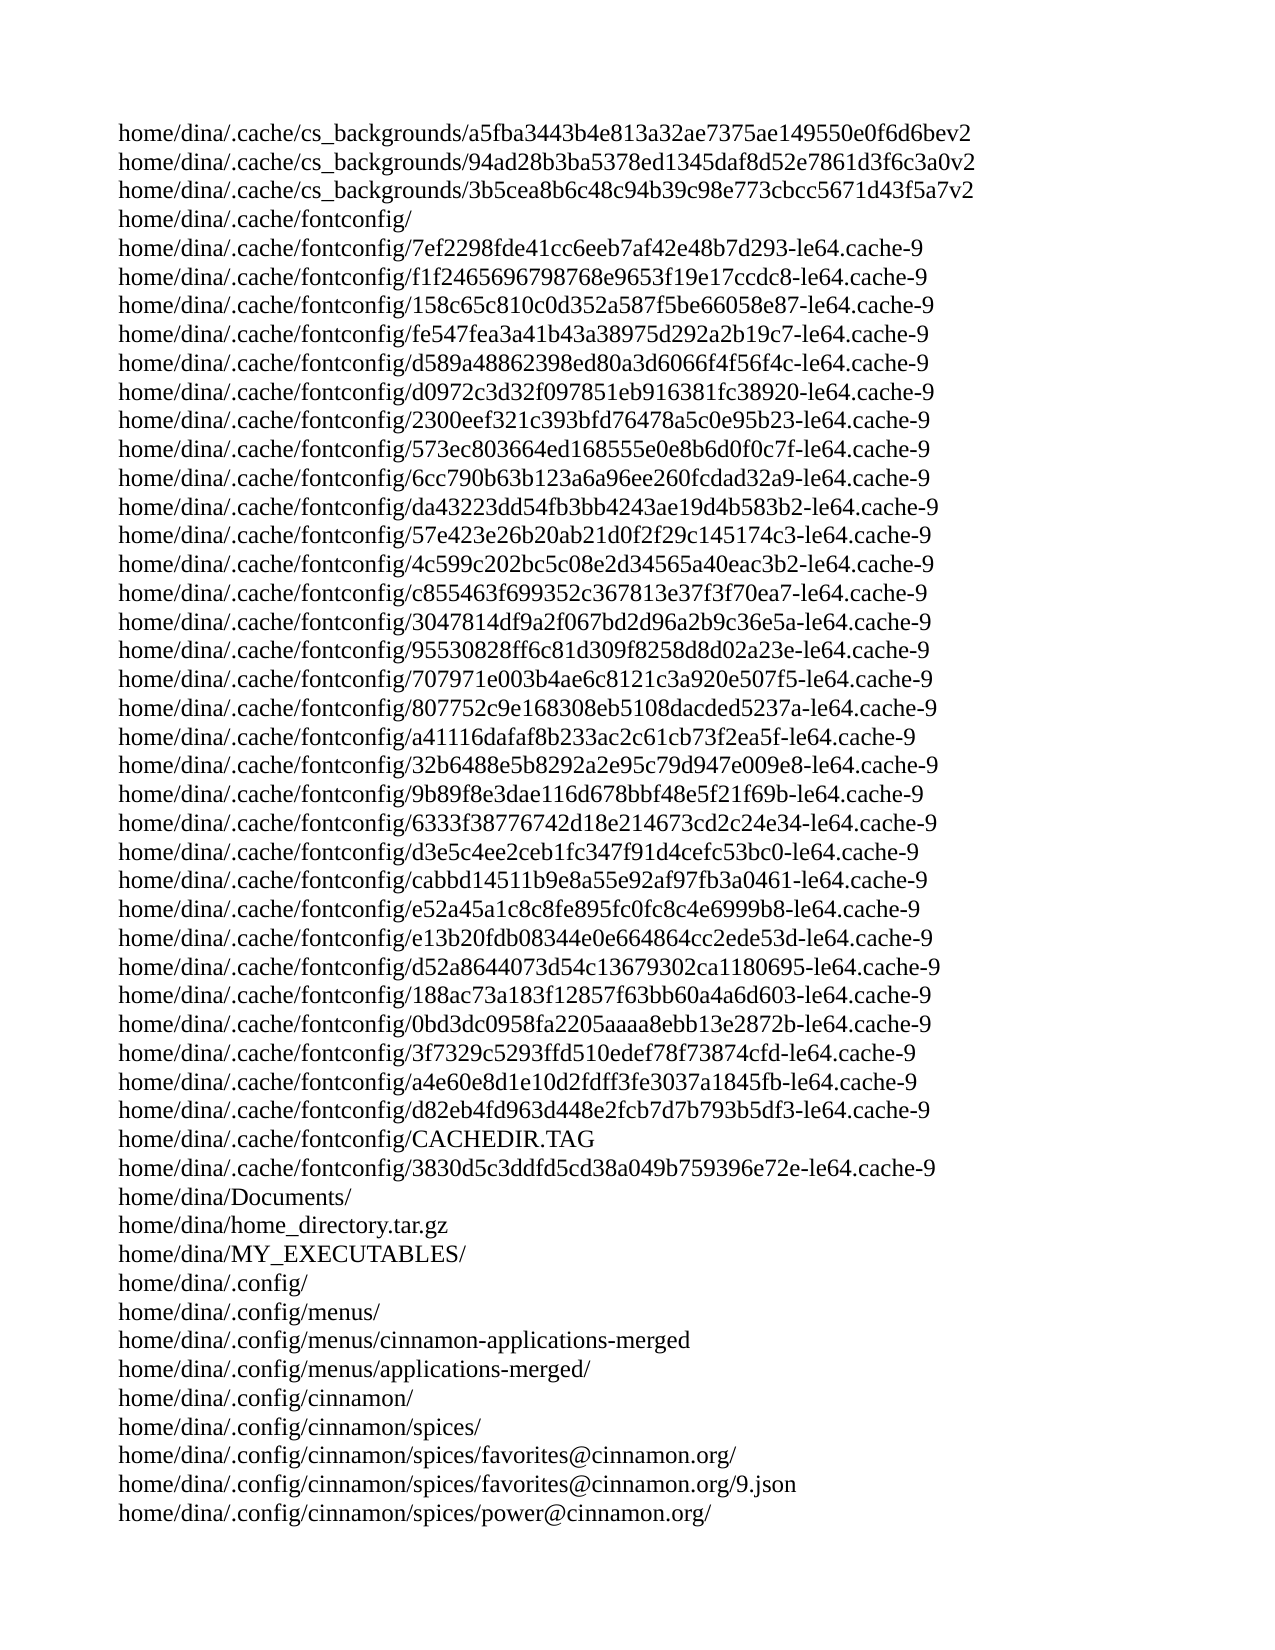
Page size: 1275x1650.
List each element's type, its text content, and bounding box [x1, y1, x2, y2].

text home/dina/.cache/fontconfig/3830d5c3ddfd5cd38a049b759396e72e-le64.cache-9 [118, 1153, 1157, 1182]
text home/dina/.config/menus/ [118, 1297, 1157, 1326]
text home/dina/.cache/fontconfig/e13b20fdb08344e0e664864cc2ede53d-le64.cache-9 [118, 923, 1157, 952]
text home/dina/.cache/fontconfig/a41116dafaf8b233ac2c61cb73f2ea5f-le64.cache-9 [118, 722, 1157, 751]
text home/dina/.cache/fontconfig/0bd3dc0958fa2205aaaa8ebb13e2872b-le64.cache-9 [118, 1009, 1157, 1038]
text home/dina/.cache/fontconfig/d0972c3d32f097851eb916381fc38920-le64.cache-9 [118, 377, 1157, 406]
text home/dina/.cache/fontconfig/807752c9e168308eb5108dacded5237a-le64.cache-9 [118, 693, 1157, 722]
text home/dina/.cache/fontconfig/573ec803664ed168555e0e8b6d0f0c7f-le64.cache-9 [118, 434, 1157, 463]
text home/dina/.cache/fontconfig/fe547fea3a41b43a38975d292a2b19c7-le64.cache-9 [118, 319, 1157, 348]
text home/dina/MY_EXECUTABLES/ [118, 1239, 1157, 1268]
text home/dina/.config/menus/cinnamon-applications-merged [118, 1326, 1157, 1354]
text home/dina/.config/ [118, 1268, 1157, 1297]
text home/dina/.cache/fontconfig/d82eb4fd963d448e2fcb7d7b793b5df3-le64.cache-9 [118, 1096, 1157, 1124]
text home/dina/.cache/fontconfig/d3e5c4ee2ceb1fc347f91d4cefc53bc0-le64.cache-9 [118, 837, 1157, 866]
text home/dina/.cache/cs_backgrounds/94ad28b3ba5378ed1345daf8d52e7861d3f6c3a0v2 [118, 147, 1157, 176]
text home/dina/.config/cinnamon/ [118, 1383, 1157, 1412]
text home/dina/.config/cinnamon/spices/ [118, 1412, 1157, 1441]
text home/dina/.cache/fontconfig/6cc790b63b123a6a96ee260fcdad32a9-le64.cache-9 [118, 463, 1157, 492]
text home/dina/.config/menus/applications-merged/ [118, 1354, 1157, 1383]
text home/dina/.config/cinnamon/spices/power@cinnamon.org/ [118, 1498, 1157, 1527]
text home/dina/.cache/fontconfig/c855463f699352c367813e37f3f70ea7-le64.cache-9 [118, 578, 1157, 607]
text home/dina/.cache/fontconfig/d589a48862398ed80a3d6066f4f56f4c-le64.cache-9 [118, 348, 1157, 377]
text home/dina/.cache/cs_backgrounds/a5fba3443b4e813a32ae7375ae149550e0f6d6bev2 [118, 118, 1157, 147]
text home/dina/home_directory.tar.gz [118, 1211, 1157, 1239]
text home/dina/.cache/fontconfig/CACHEDIR.TAG [118, 1124, 1157, 1153]
text home/dina/Documents/ [118, 1182, 1157, 1211]
text home/dina/.cache/fontconfig/158c65c810c0d352a587f5be66058e87-le64.cache-9 [118, 291, 1157, 319]
text home/dina/.config/cinnamon/spices/favorites@cinnamon.org/ [118, 1441, 1157, 1469]
text home/dina/.cache/fontconfig/da43223dd54fb3bb4243ae19d4b583b2-le64.cache-9 [118, 492, 1157, 521]
text home/dina/.cache/fontconfig/2300eef321c393bfd76478a5c0e95b23-le64.cache-9 [118, 406, 1157, 434]
text home/dina/.cache/fontconfig/9b89f8e3dae116d678bbf48e5f21f69b-le64.cache-9 [118, 779, 1157, 808]
text home/dina/.cache/fontconfig/3f7329c5293ffd510edef78f73874cfd-le64.cache-9 [118, 1038, 1157, 1067]
text home/dina/.cache/fontconfig/3047814df9a2f067bd2d96a2b9c36e5a-le64.cache-9 [118, 607, 1157, 636]
text home/dina/.config/cinnamon/spices/favorites@cinnamon.org/9.json [118, 1469, 1157, 1498]
text home/dina/.cache/fontconfig/57e423e26b20ab21d0f2f29c145174c3-le64.cache-9 [118, 521, 1157, 549]
text home/dina/.cache/fontconfig/d52a8644073d54c13679302ca1180695-le64.cache-9 [118, 952, 1157, 981]
text home/dina/.cache/fontconfig/f1f2465696798768e9653f19e17ccdc8-le64.cache-9 [118, 262, 1157, 291]
text home/dina/.cache/fontconfig/95530828ff6c81d309f8258d8d02a23e-le64.cache-9 [118, 636, 1157, 664]
text home/dina/.cache/cs_backgrounds/3b5cea8b6c48c94b39c98e773cbcc5671d43f5a7v2 [118, 176, 1157, 204]
text home/dina/.cache/fontconfig/4c599c202bc5c08e2d34565a40eac3b2-le64.cache-9 [118, 549, 1157, 578]
text home/dina/.cache/fontconfig/188ac73a183f12857f63bb60a4a6d603-le64.cache-9 [118, 981, 1157, 1009]
text home/dina/.cache/fontconfig/cabbd14511b9e8a55e92af97fb3a0461-le64.cache-9 [118, 866, 1157, 894]
text home/dina/.cache/fontconfig/ [118, 204, 1157, 233]
text home/dina/.cache/fontconfig/a4e60e8d1e10d2fdff3fe3037a1845fb-le64.cache-9 [118, 1067, 1157, 1096]
text home/dina/.cache/fontconfig/707971e003b4ae6c8121c3a920e507f5-le64.cache-9 [118, 664, 1157, 693]
text home/dina/.cache/fontconfig/32b6488e5b8292a2e95c79d947e009e8-le64.cache-9 [118, 751, 1157, 779]
text home/dina/.cache/fontconfig/7ef2298fde41cc6eeb7af42e48b7d293-le64.cache-9 [118, 233, 1157, 262]
text home/dina/.cache/fontconfig/6333f38776742d18e214673cd2c24e34-le64.cache-9 [118, 808, 1157, 837]
text home/dina/.cache/fontconfig/e52a45a1c8c8fe895fc0fc8c4e6999b8-le64.cache-9 [118, 894, 1157, 923]
